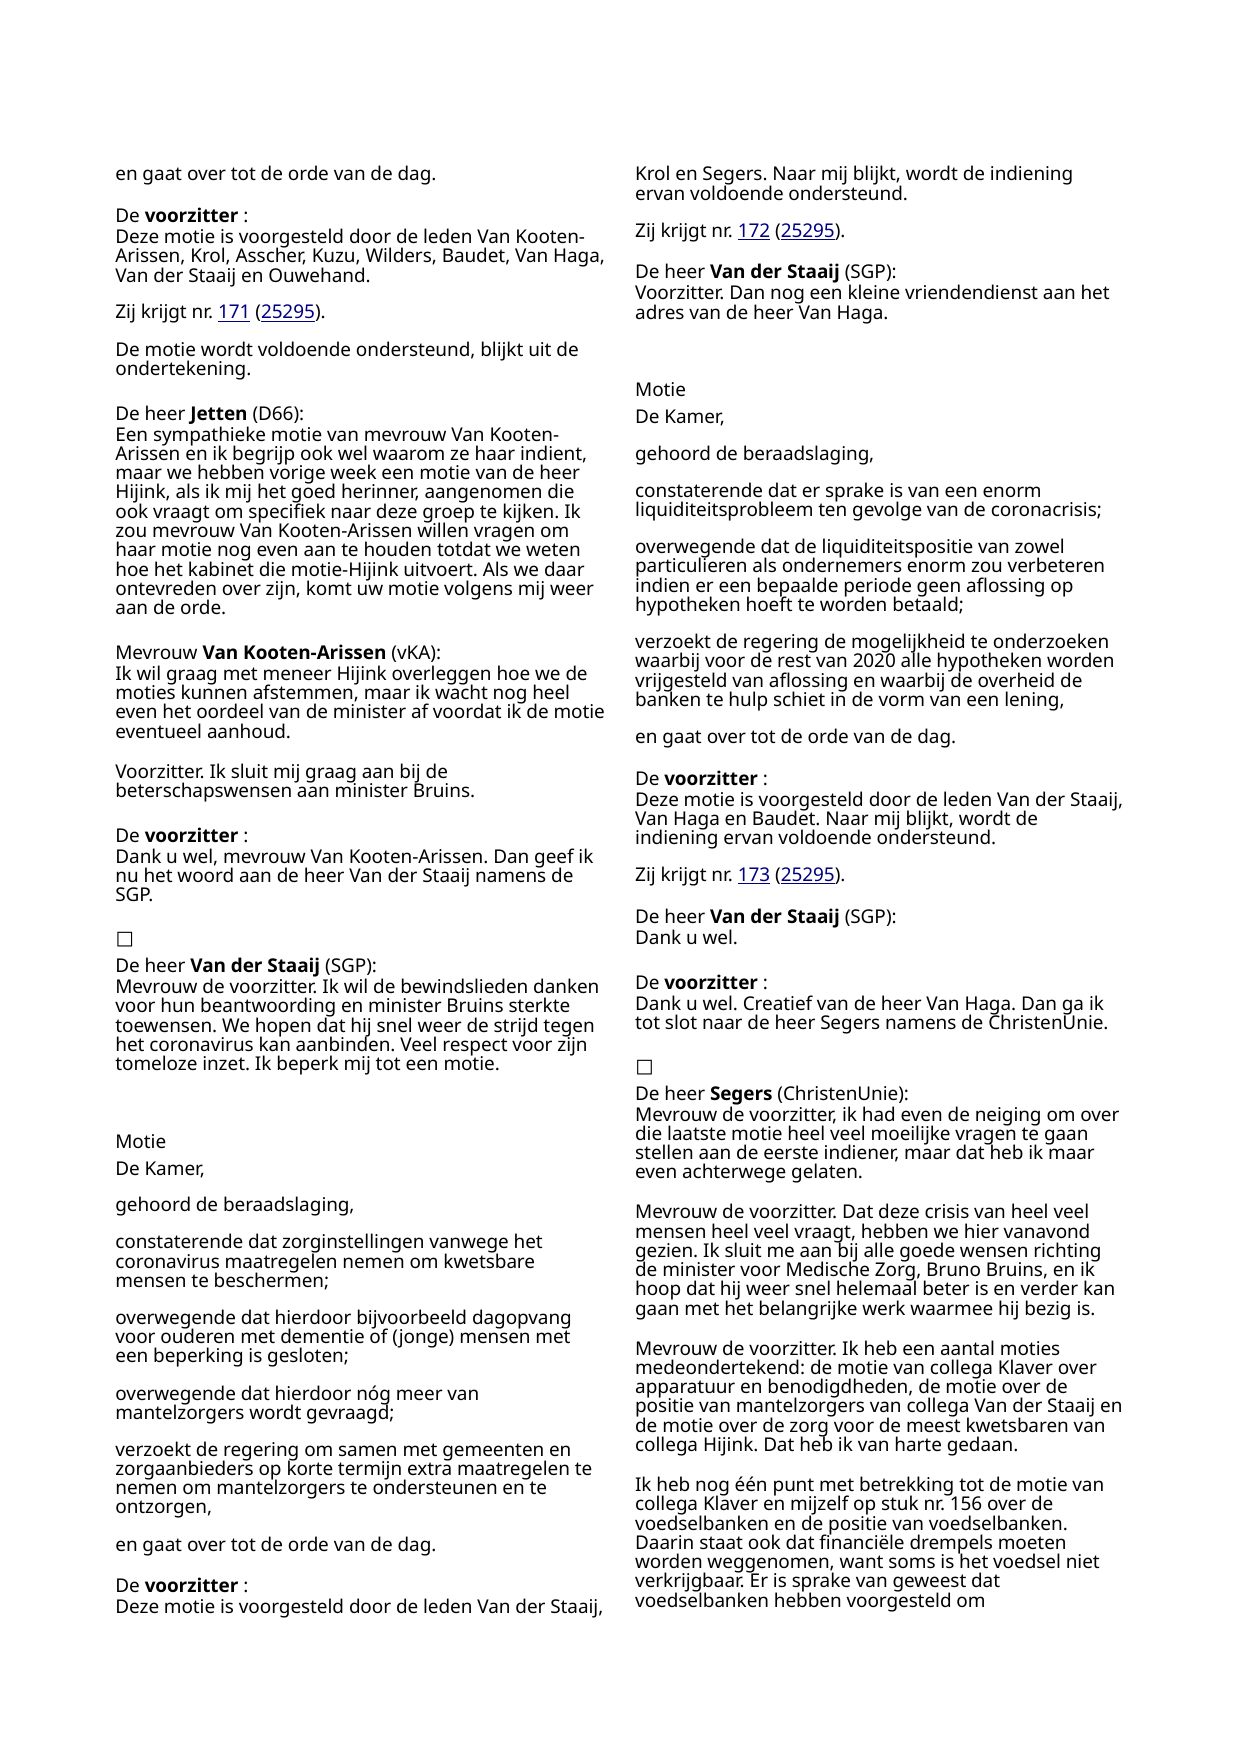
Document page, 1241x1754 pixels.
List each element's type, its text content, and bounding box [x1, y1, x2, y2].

text De heer Van der Staaij (SGP): [635, 259, 1125, 284]
text ⬜ [115, 927, 605, 952]
text De voorzitter : [635, 765, 1125, 791]
text Deze motie is voorgesteld door de leden Van Kooten-Arissen, Krol, Asscher, Kuzu, Wilders, Baudet, Van Haga, Van der Staaij en Ouwehand. [115, 228, 605, 286]
text Zij krijgt nr. 173 (25295). [635, 866, 1125, 885]
text Voorzitter. Ik sluit mij graag aan bij de beterschapswensen aan minister Bruins. [115, 763, 605, 801]
text Mevrouw Van Kooten-Arissen (vKA): [115, 639, 605, 665]
text De heer Segers (ChristenUnie): [635, 1080, 1125, 1106]
text Mevrouw de voorzitter. Ik wil de bewindslieden danken voor hun beantwoording en minister Bruins sterkte toewensen. We hopen dat hij snel weer de strijd tegen het coronavirus kan aanbinden. Veel respect voor zijn tomeloze inzet. Ik beperk mij tot een motie. [115, 978, 605, 1074]
text De voorzitter : [115, 1572, 605, 1598]
text Krol en Segers. Naar mij blijkt, wordt de indiening ervan voldoende ondersteund. [635, 165, 1125, 204]
text gehoord de beraadslaging, [635, 445, 1125, 464]
text Zij krijgt nr. 171 (25295). [115, 303, 605, 323]
text Ik wil graag met meneer Hijink overleggen hoe we de moties kunnen afstemmen, maar ik wacht nog heel even het oordeel van de minister af voordat ik de motie eventueel aanhoud. [115, 665, 605, 742]
text De Kamer, [115, 1159, 605, 1179]
text Dank u wel, mevrouw Van Kooten-Arissen. Dan geef ik nu het woord aan de heer Van der Staaij namens de SGP. [115, 848, 605, 906]
text Motie [635, 376, 1125, 402]
text verzoekt de regering om samen met gemeenten en zorgaanbieders op korte termijn extra maatregelen te nemen om mantelzorgers te ondersteunen en te ontzorgen, [115, 1441, 605, 1518]
text De voorzitter : [115, 822, 605, 848]
text verzoekt de regering de mogelijkheid te onderzoeken waarbij voor de rest van 2020 alle hypotheken worden vrijgesteld van aflossing en waarbij de overheid de banken te hulp schiet in de vorm van een lening, [635, 633, 1125, 710]
text Mevrouw de voorzitter. Dat deze crisis van heel veel mensen heel veel vraagt, hebben we hier vanavond gezien. Ik sluit me aan bij alle goede wensen richting de minister voor Medische Zorg, Bruno Bruins, en ik hoop dat hij weer snel helemaal beter is en verder kan gaan met het belangrijke werk waarmee hij bezig is. [635, 1203, 1125, 1319]
text overwegende dat hierdoor nóg meer van mantelzorgers wordt gevraagd; [115, 1384, 605, 1423]
text Zij krijgt nr. 172 (25295). [635, 222, 1125, 241]
text De motie wordt voldoende ondersteund, blijkt uit de ondertekening. [115, 341, 605, 379]
text en gaat over tot de orde van de dag. [635, 728, 1125, 747]
text De voorzitter : [115, 202, 605, 228]
text Mevrouw de voorzitter. Ik heb een aantal moties medeondertekend: de motie van collega Klaver over apparatuur en benodigdheden, de motie over de positie van mantelzorgers van collega Van der Staaij en de motie over de zorg voor de meest kwetsbaren van collega Hijink. Dat heb ik van harte gedaan. [635, 1340, 1125, 1455]
text De voorzitter : [635, 969, 1125, 995]
text Motie [115, 1128, 605, 1153]
text De Kamer, [635, 408, 1125, 427]
text Mevrouw de voorzitter, ik had even de neiging om over die laatste motie heel veel moeilijke vragen te gaan stellen aan de eerste indiener, maar dat heb ik maar even achterwege gelaten. [635, 1106, 1125, 1183]
text Een sympathieke motie van mevrouw Van Kooten-Arissen en ik begrijp ook wel waarom ze haar indient, maar we hebben vorige week een motie van de heer Hijink, als ik mij het goed herinner, aangenomen die ook vraagt om specifiek naar deze groep te kijken. Ik zou mevrouw Van Kooten-Arissen willen vragen om haar motie nog even aan te houden totdat we weten hoe het kabinet die motie-Hijink uitvoert. Als we daar ontevreden over zijn, komt uw motie volgens mij weer aan de orde. [115, 426, 605, 618]
text Ik heb nog één punt met betrekking tot de motie van collega Klaver en mijzelf op stuk nr. 156 over de voedselbanken en de positie van voedselbanken. Daarin staat ook dat financiële drempels moeten worden weggenomen, want soms is het voedsel niet verkrijgbaar. Er is sprake van geweest dat voedselbanken hebben voorgesteld om [635, 1476, 1125, 1611]
text ⬜ [635, 1054, 1125, 1080]
text Voorzitter. Dan nog een kleine vriendendienst aan het adres van de heer Van Haga. [635, 284, 1125, 323]
text constaterende dat er sprake is van een enorm liquiditeitsprobleem ten gevolge van de coronacrisis; [635, 482, 1125, 521]
text De heer Van der Staaij (SGP): [115, 952, 605, 978]
text Deze motie is voorgesteld door de leden Van der Staaij, [115, 1598, 605, 1617]
text constaterende dat zorginstellingen vanwege het coronavirus maatregelen nemen om kwetsbare mensen te beschermen; [115, 1233, 605, 1291]
text overwegende dat hierdoor bijvoorbeeld dagopvang voor ouderen met dementie of (jonge) mensen met een beperking is gesloten; [115, 1309, 605, 1367]
text Dank u wel. [635, 929, 1125, 948]
text Dank u wel. Creatief van de heer Van Haga. Dan ga ik tot slot naar de heer Segers namens de ChristenUnie. [635, 995, 1125, 1033]
text Deze motie is voorgesteld door de leden Van der Staaij, Van Haga en Baudet. Naar mij blijkt, wordt de indiening ervan voldoende ondersteund. [635, 791, 1125, 848]
text en gaat over tot de orde van de dag. [115, 165, 605, 184]
text De heer Jetten (D66): [115, 400, 605, 426]
text gehoord de beraadslaging, [115, 1196, 605, 1216]
text en gaat over tot de orde van de dag. [115, 1536, 605, 1555]
text overwegende dat de liquiditeitspositie van zowel particulieren als ondernemers enorm zou verbeteren indien er een bepaalde periode geen aflossing op hypotheken hoeft te worden betaald; [635, 538, 1125, 615]
text De heer Van der Staaij (SGP): [635, 903, 1125, 929]
